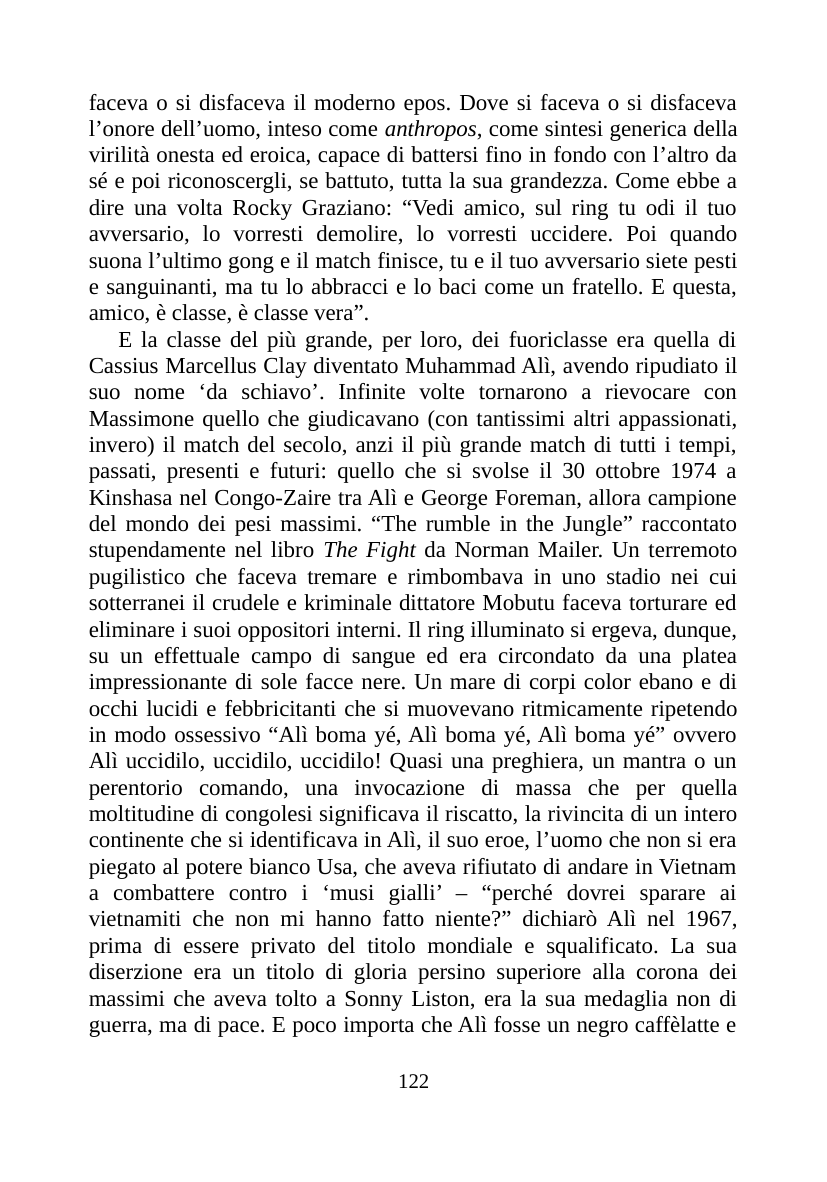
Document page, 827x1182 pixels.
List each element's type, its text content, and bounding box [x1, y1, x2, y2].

text faceva o si disfaceva il moderno epos. Dove si faceva o si disfaceva l’onore dell’uomo, inteso come anthropos, come sintesi generica della virilità onesta ed eroica, capace di battersi fino in fondo con l’altro da sé e poi riconoscergli, se battuto, tutta la sua grandezza. Come ebbe a dire una volta Rocky Graziano: “Vedi amico, sul ring tu odi il tuo avversario, lo vorresti demolire, lo vorresti uccidere. Poi quando suona l’ultimo gong e il match finisce, tu e il tuo avversario siete pesti e sanguinanti, ma tu lo abbracci e lo baci come un fratello. E questa, amico, è classe, è classe vera”. [88, 88, 738, 326]
text E la classe del più grande, per loro, dei fuoriclasse era quella di Cassius Marcellus Clay diventato Muhammad Alì, avendo ripudiato il suo nome ‘da schiavo’. Infinite volte tornarono a rievocare con Massimone quello che giudicavano (con tantissimi altri appassionati, invero) il match del secolo, anzi il più grande match di tutti i tempi, passati, presenti e futuri: quello che si svolse il 30 ottobre 1974 a Kinshasa nel Congo-Zaire tra Alì e George Foreman, allora campione del mondo dei pesi massimi. “The rumble in the Jungle” raccontato stupendamente nel libro The Fight da Norman Mailer. Un terremoto pugilistico che faceva tremare e rimbombava in uno stadio nei cui sotterranei il crudele e kriminale dittatore Mobutu faceva torturare ed eliminare i suoi oppositori interni. Il ring illuminato si ergeva, dunque, su un effettuale campo di sangue ed era circondato da una platea impressionante di sole facce nere. Un mare di corpi color ebano e di occhi lucidi e febbricitanti che si muovevano ritmicamente ripetendo in modo ossessivo “Alì boma yé, Alì boma yé, Alì boma yé” ovvero Alì uccidilo, uccidilo, uccidilo! Quasi una preghiera, un mantra o un perentorio comando, una invocazione di massa che per quella moltitudine di congolesi significava il riscatto, la rivincita di un intero continente che si identificava in Alì, il suo eroe, l’uomo che non si era piegato al potere bianco Usa, che aveva rifiutato di andare in Vietnam a combattere contro i ‘musi gialli’ – “perché dovrei sparare ai vietnamiti che non mi hanno fatto niente?” dichiarò Alì nel 1967, prima di essere privato del titolo mondiale e squalificato. La sua diserzione era un titolo di gloria persino superiore alla corona dei massimi che aveva tolto a Sonny Liston, era la sua medaglia non di guerra, ma di pace. E poco importa che Alì fosse un negro caffèlatte e [88, 326, 738, 1037]
